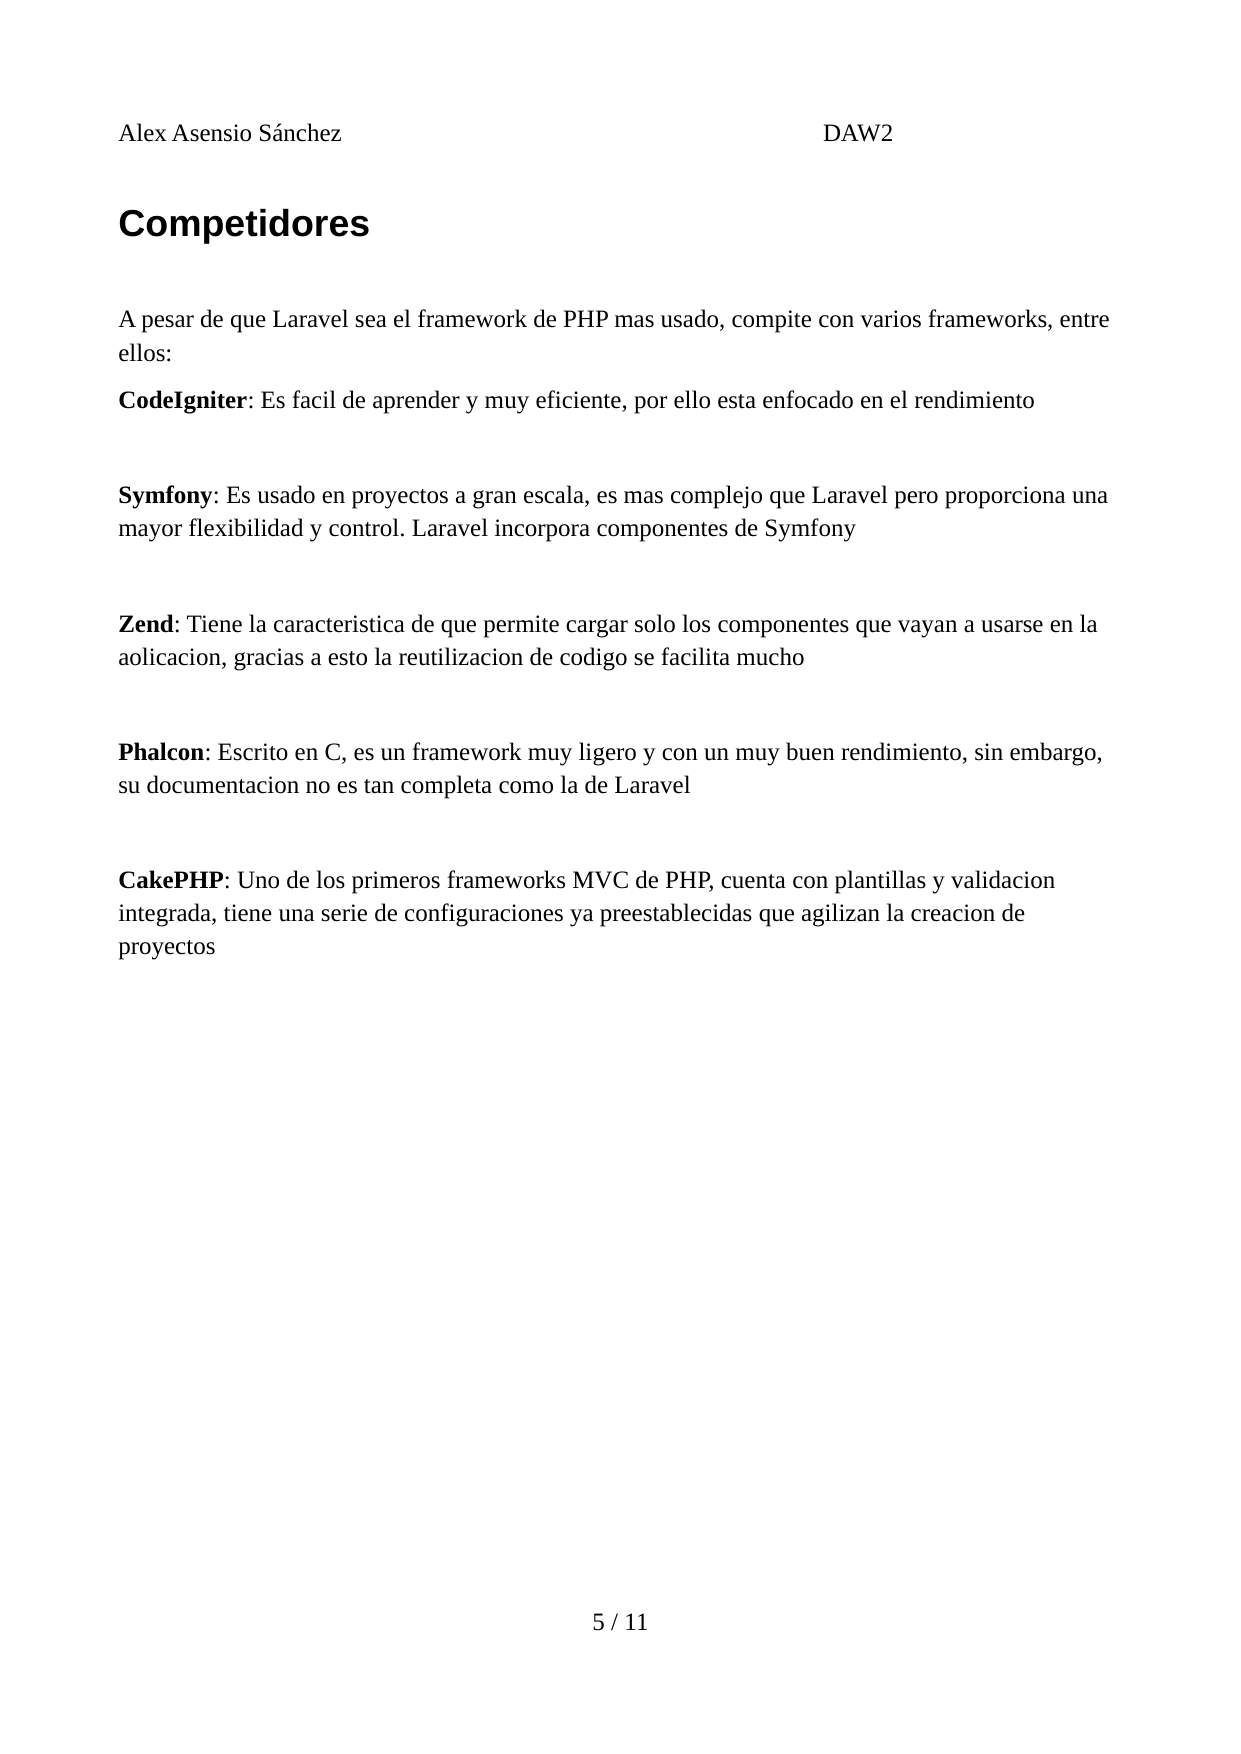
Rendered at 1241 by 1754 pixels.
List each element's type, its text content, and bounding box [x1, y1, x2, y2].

text A pesar de que Laravel sea el framework de PHP mas usado, compite con varios frameworks, entre ellos: [118, 304, 1122, 366]
text Phalcon: Escrito en C, es un framework muy ligero y con un muy buen rendimiento, sin embargo, su documentacion no es tan completa como la de Laravel [118, 737, 1122, 799]
text Zend: Tiene la caracteristica de que permite cargar solo los componentes que vayan a usarse en la aolicacion, gracias a esto la reutilizacion de codigo se facilita mucho [118, 609, 1122, 670]
text Symfony: Es usado en proyectos a gran escala, es mas complejo que Laravel pero proporciona una mayor flexibilidad y control. Laravel incorpora componentes de Symfony [118, 480, 1122, 542]
text CakePHP: Uno de los primeros frameworks MVC de PHP, cuenta con plantillas y validacion integrada, tiene una serie de configuraciones ya preestablecidas que agilizan la creacion de proyectos [118, 865, 1122, 960]
subtitle Competidores [118, 201, 1122, 244]
text CodeIgniter: Es facil de aprender y muy eficiente, por ello esta enfocado en el rendimiento [118, 385, 1122, 414]
